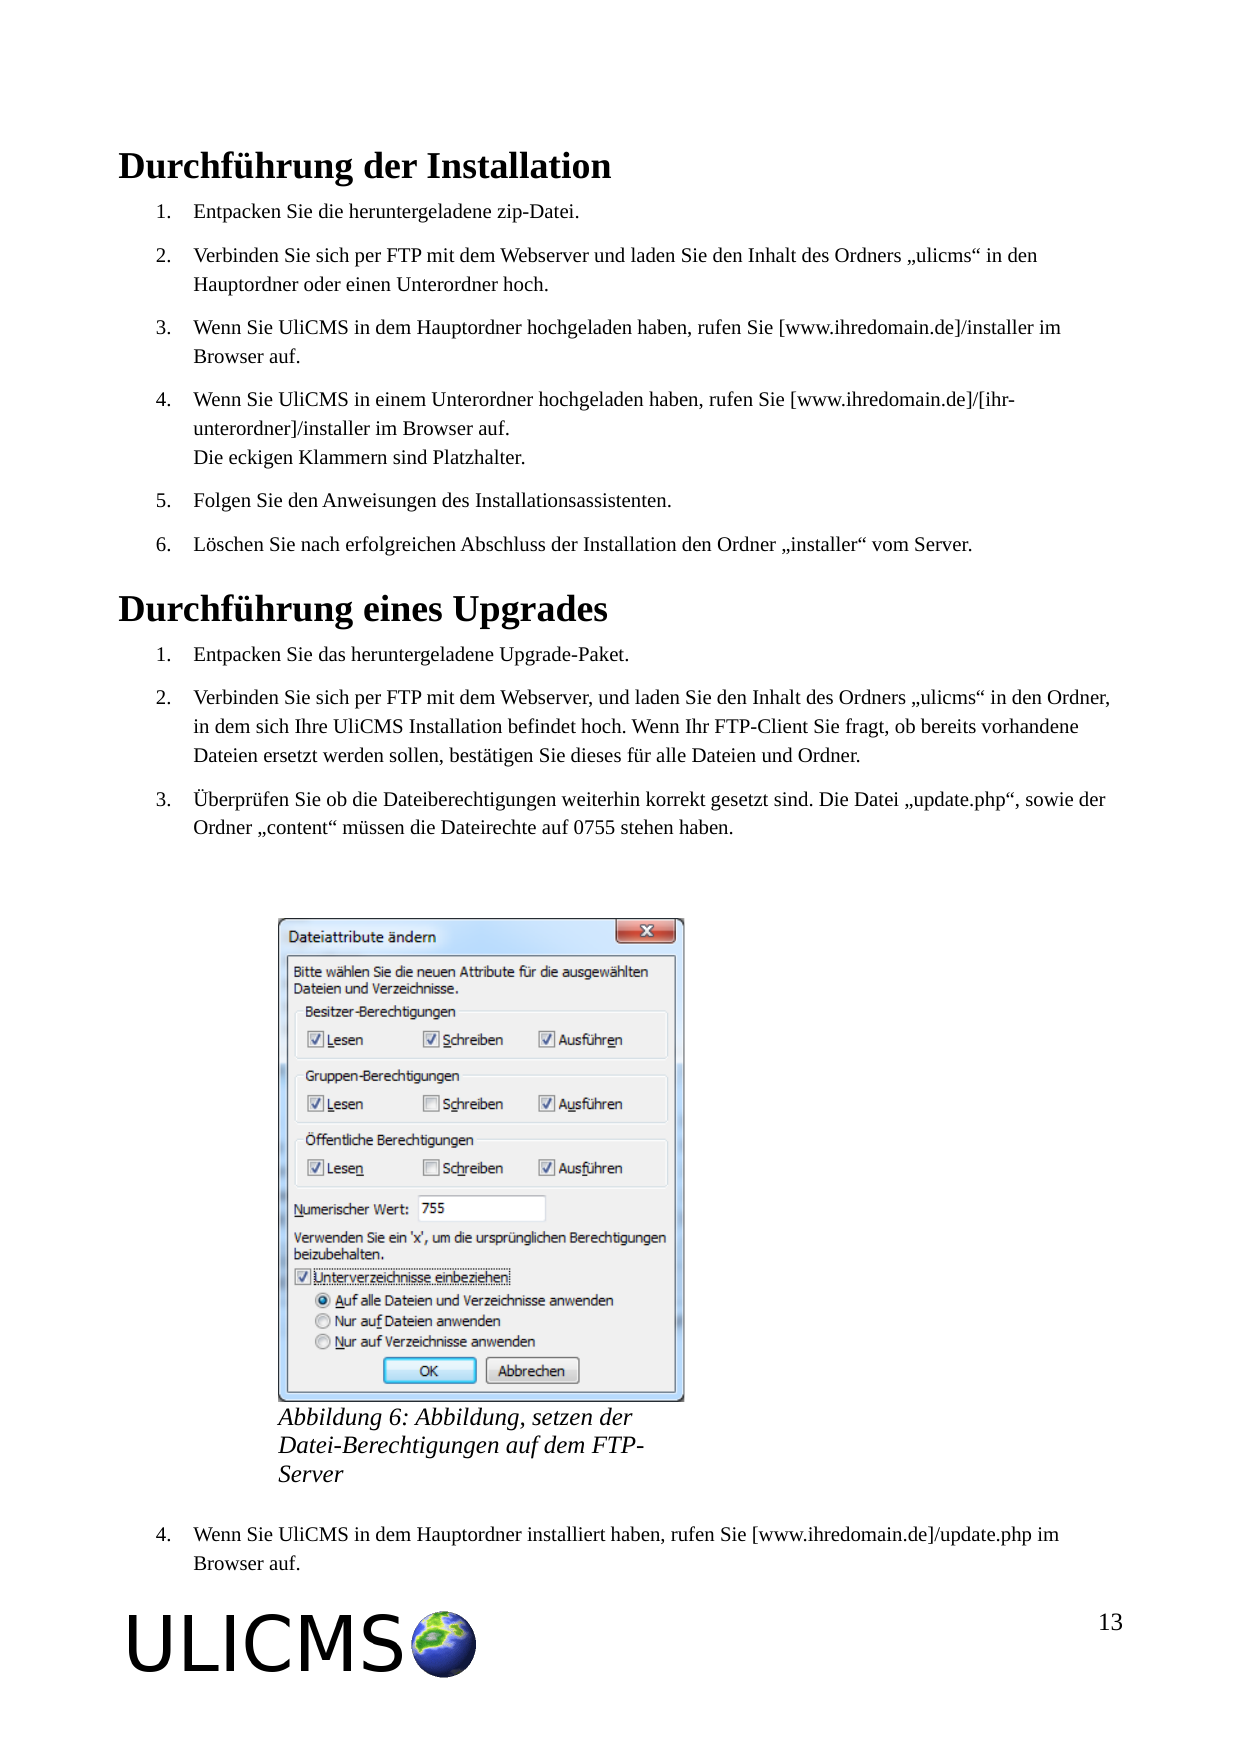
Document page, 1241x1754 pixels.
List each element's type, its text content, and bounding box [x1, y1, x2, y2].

list Überprüfen Sie ob die Dateiberechtigungen weiterhin korrekt gesetzt sind. Die Datei „update.php“, sowie der Ordner „content“ müssen die Dateirechte auf 0755 stehen haben. [156, 786, 1123, 839]
list Folgen Sie den Anweisungen des Installationsassistenten. [156, 488, 1123, 512]
list Verbinden Sie sich per FTP mit dem Webserver, und laden Sie den Inhalt des Ordners „ulicms“ in den Ordner, in dem sich Ihre UliCMS Installation befindet hoch. Wenn Ihr FTP-Client Sie fragt, ob bereits vorhandene Dateien ersetzt werden sollen, bestätigen Sie dieses für alle Dateien und Ordner. [156, 685, 1123, 767]
list Entpacken Sie die heruntergeladene zip-Datei. [156, 199, 1123, 223]
list Verbinden Sie sich per FTP mit dem Webserver und laden Sie den Inhalt des Ordners „ulicms“ in den Hauptordner oder einen Unterordner hoch. [156, 243, 1123, 296]
list Wenn Sie UliCMS in einem Unterordner hochgeladen haben, rufen Sie [www.ihredomain.de]/[ihr-unterordner]/installer im Browser auf. Die eckigen Klammern sind Platzhalter. [156, 387, 1123, 469]
list Entpacken Sie das heruntergeladene Upgrade-Paket. [156, 642, 1123, 666]
list Wenn Sie UliCMS in dem Hauptordner hochgeladen haben, rufen Sie [www.ihredomain.de]/installer im Browser auf. [156, 315, 1123, 368]
subtitle Durchführung eines Upgrades [118, 586, 1123, 629]
list Wenn Sie UliCMS in dem Hauptordner installiert haben, rufen Sie [www.ihredomain.de]/update.php im Browser auf. [156, 906, 1123, 1574]
list Löschen Sie nach erfolgreichen Abschluss der Installation den Ordner „installer“ vom Server. [156, 532, 1123, 556]
picture [118, 1607, 479, 1681]
picture [278, 918, 685, 1402]
subtitle Durchführung der Installation [118, 143, 1123, 187]
list Abbildung 6: Abbildung, setzen der Datei-Berechtigungen auf dem FTP-Server [278, 1402, 684, 1517]
